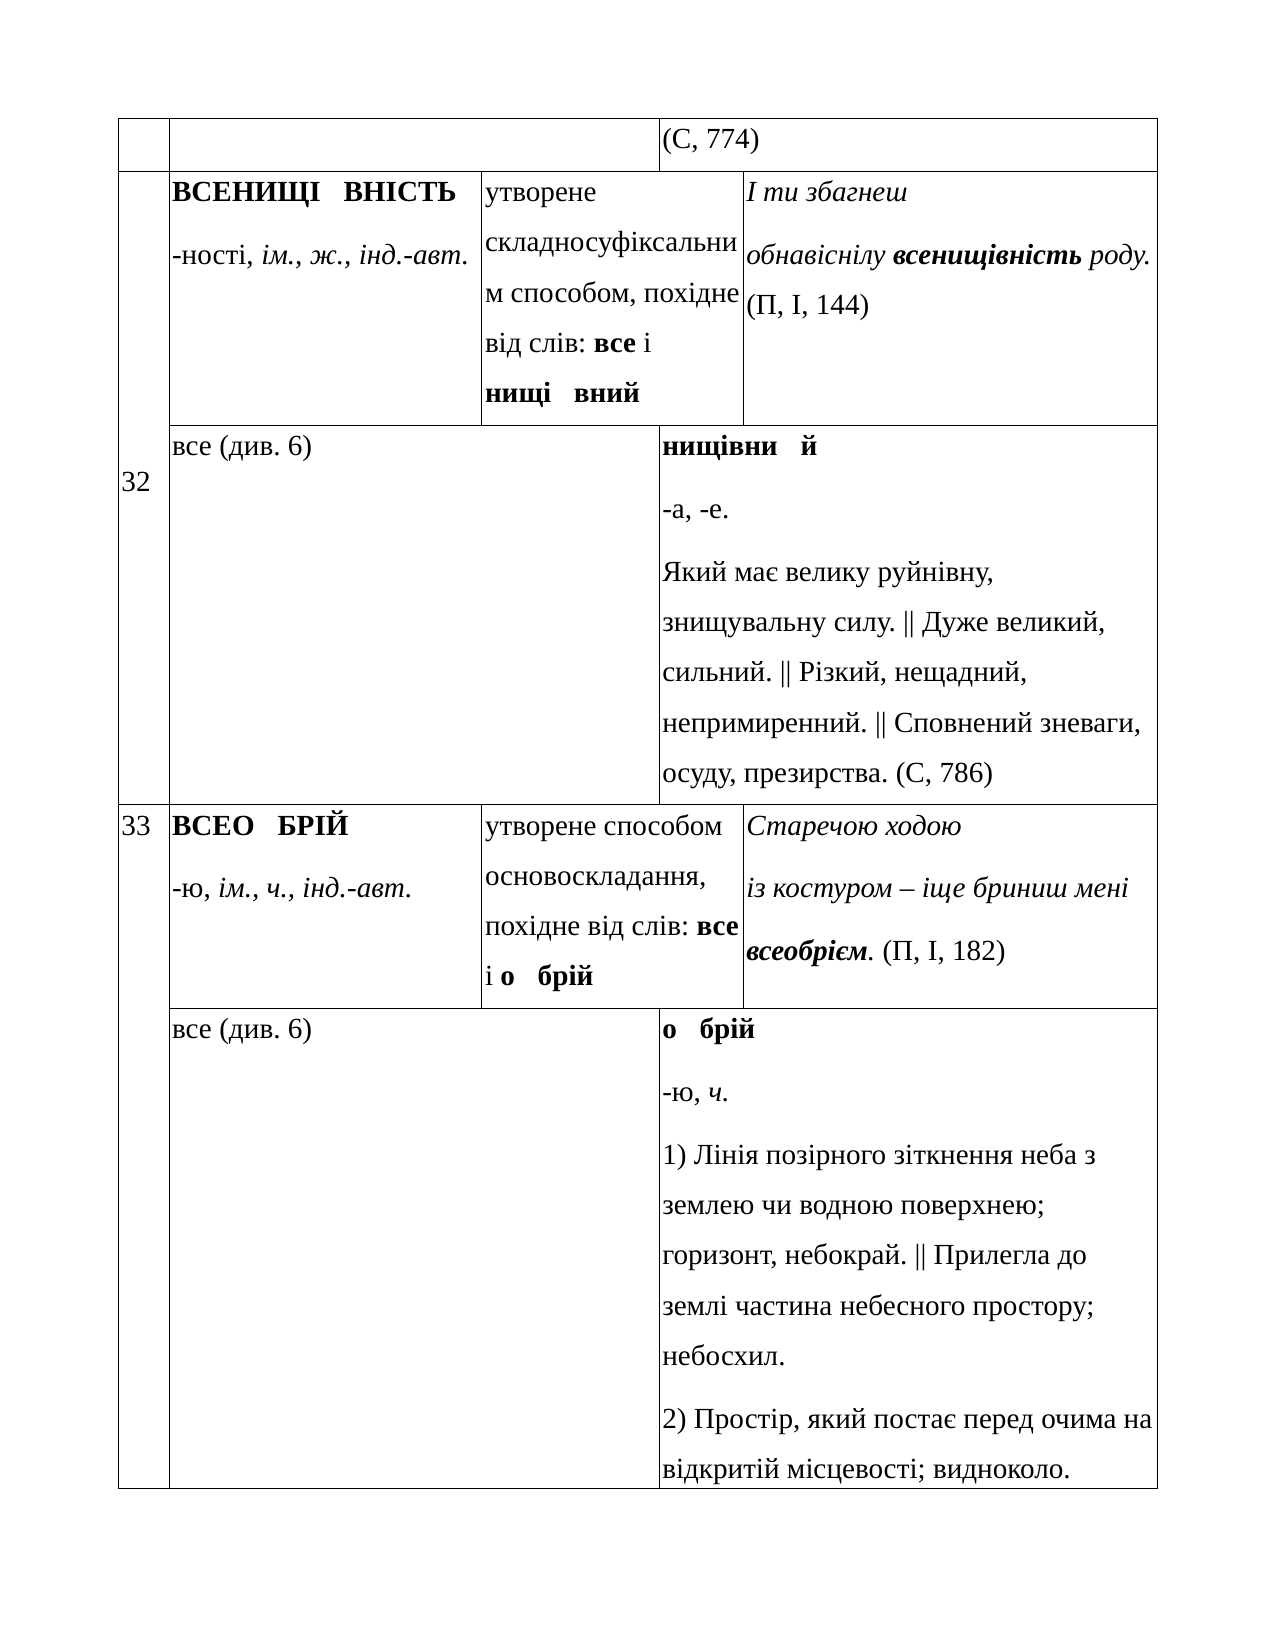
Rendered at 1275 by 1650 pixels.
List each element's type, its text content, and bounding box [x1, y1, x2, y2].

table_cell ВсеОбрій -ю, ім., ч., інд.-авт. [170, 805, 481, 1008]
table_cell І ти збагнеш обнавіснілу всенищівність роду. (П, І, 144) [744, 172, 1157, 424]
table_cell утворене складносуфіксальним способом, похідне від слів: все і нищівний [482, 172, 743, 424]
table_cell (С, 774) [660, 119, 1157, 171]
table_cell 32 [119, 172, 169, 804]
table_cell [170, 119, 659, 171]
table_cell ВсенищІвність -ності, ім., ж., інд.-авт. [170, 172, 481, 424]
table_cell [119, 119, 169, 171]
table_cell все (див. 6) [170, 426, 659, 804]
table_cell утворене способом основоскладання, похідне від слів: все і обрій [482, 805, 743, 1008]
table_cell нищівний -а, -е. Який має велику руйнівну, знищувальну силу. || Дуже великий, сильний. || Різкий, нещадний, непримиренний. || Сповнений зневаги, осуду, презирства. (С, 786) [660, 426, 1157, 804]
table_cell все (див. 6) [170, 1009, 659, 1488]
table_cell 33 [119, 805, 169, 1488]
table_cell обрій -ю, ч. 1) Лінія позірного зіткнення неба з землею чи водною поверхнею; горизонт, небокрай. || Прилегла до землі частина небесного простору; небосхил. 2) Простір, який постає перед очима на відкритій місцевості; видноколо. [660, 1009, 1157, 1488]
table_cell Старечою ходою із костуром – іще бриниш мені всеобрієм. (П, І, 182) [744, 805, 1157, 1008]
